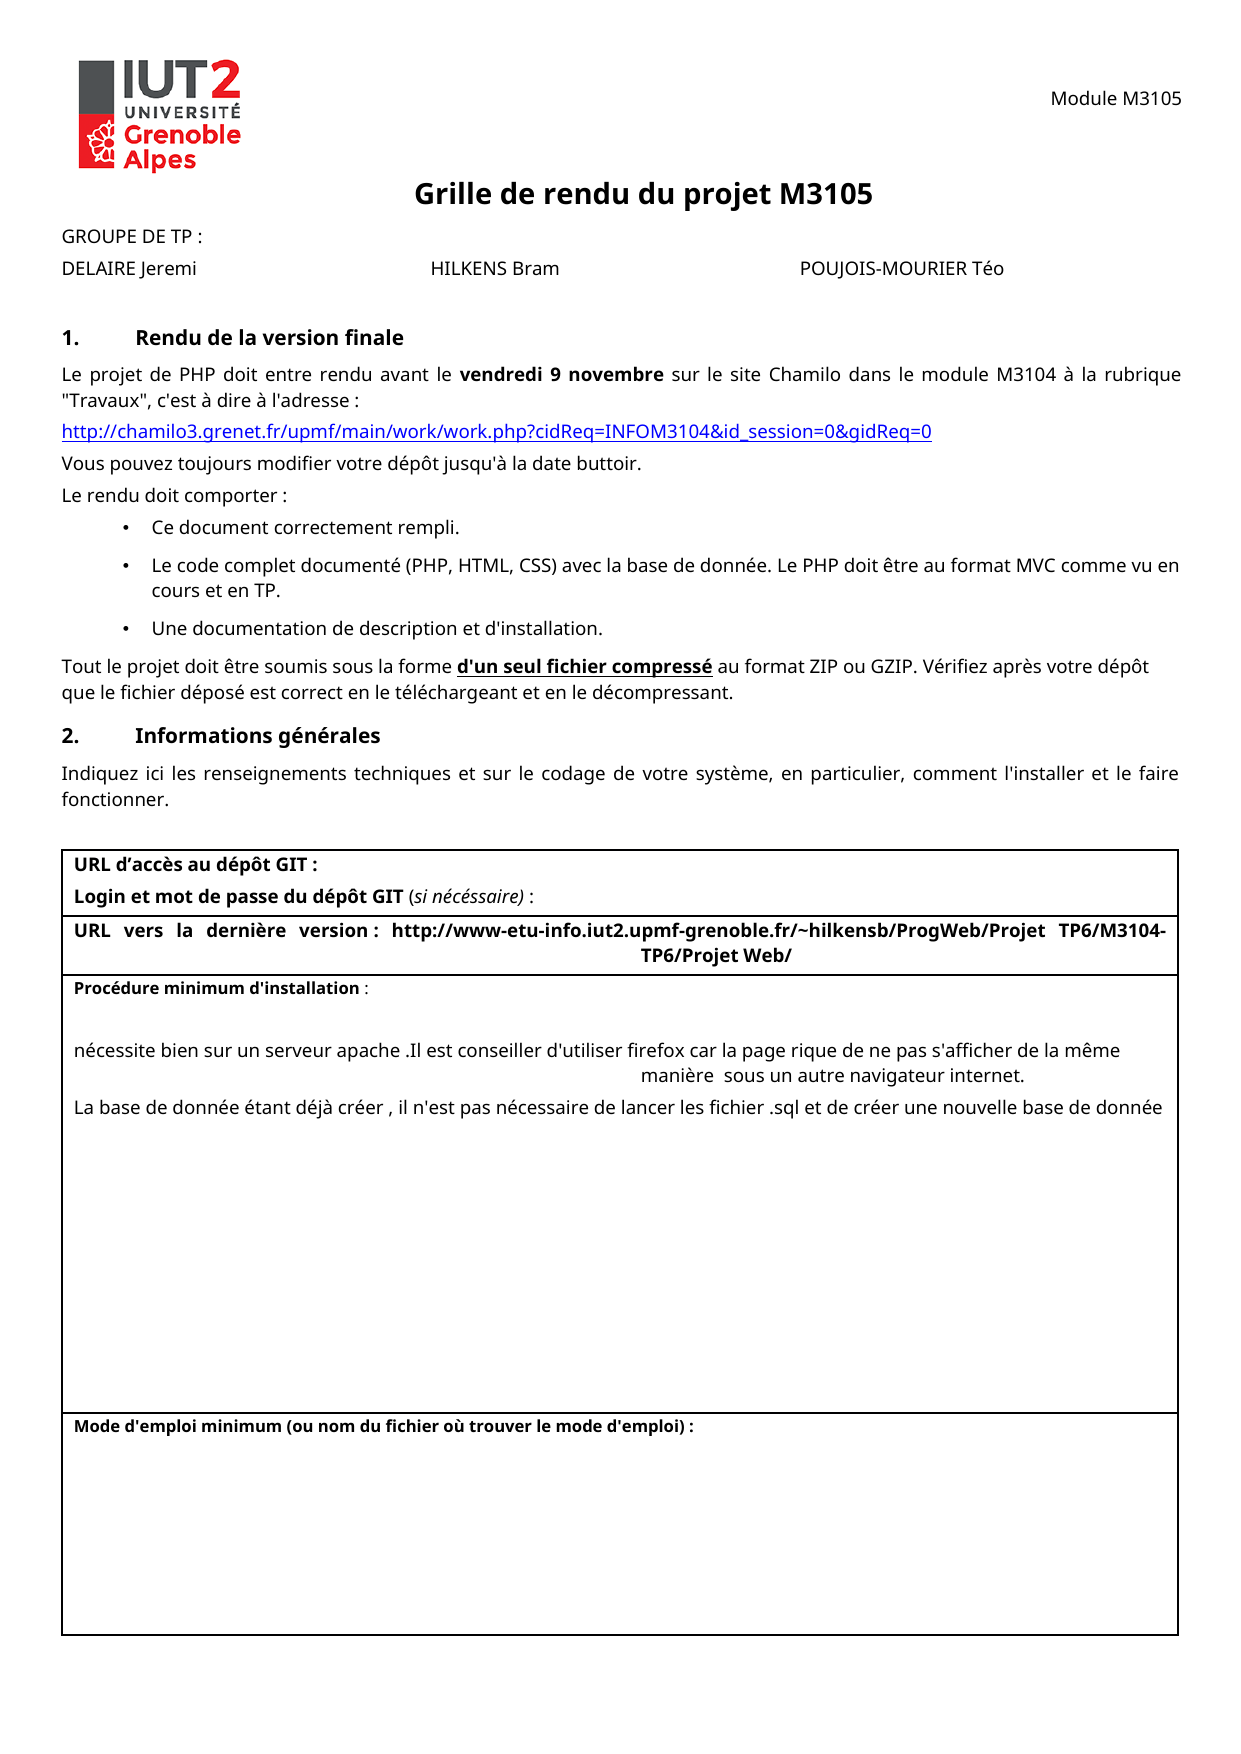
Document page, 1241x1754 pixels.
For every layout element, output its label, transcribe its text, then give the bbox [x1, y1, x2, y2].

list Rendu de la version finale [61, 323, 1182, 351]
text http://chamilo3.grenet.fr/upmf/main/work/work.php?cidReq=INFOM3104&id_session=0&gidReq=0 [61, 419, 1182, 444]
text Le projet de PHP doit entre rendu avant le vendredi 9 novembre sur le site Chamilo dans le module M3104 à la rubrique "Travaux", c'est à dire à l'adresse : [61, 362, 1182, 413]
text Tout le projet doit être soumis sous la forme d'un seul fichier compressé au format ZIP ou GZIP. Vérifiez après votre dépôt que le fichier déposé est correct en le téléchargeant et en le décompressant. [61, 654, 1182, 705]
table_cell URL vers la dernière version : http://www-etu-info.iut2.upmf-grenoble.fr/~hilkensb/ProgWeb/Projet TP6/M3104-TP6/Projet Web/ [63, 917, 1177, 974]
text GROUPE DE TP : [61, 223, 1182, 249]
picture [78, 51, 267, 174]
table_cell Mode d'emploi minimum (ou nom du fichier où trouver le mode d'emploi) : [63, 1414, 1177, 1634]
text Le rendu doit comporter : [61, 482, 1182, 508]
list Une documentation de description et d'installation. [123, 616, 1182, 641]
list Le code complet documenté (PHP, HTML, CSS) avec la base de donnée. Le PHP doit être au format MVC comme vu en cours et en TP. [123, 552, 1182, 603]
title Grille de rendu du projet M3105 [106, 111, 1182, 213]
table_header URL d’accès au dépôt GIT : Login et mot de passe du dépôt GIT (si nécéssaire) : [63, 851, 1177, 915]
text Indiquez ici les renseignements techniques et sur le codage de votre système, en particulier, comment l'installer et le faire fonctionner. [61, 760, 1182, 811]
text Vous pouvez toujours modifier votre dépôt jusqu'à la date buttoir. [61, 451, 1182, 476]
text DELAIRE Jeremi HILKENS Bram POUJOIS-MOURIER Téo [61, 255, 1182, 306]
list Informations générales [61, 721, 1182, 750]
list Ce document correctement rempli. [123, 514, 1182, 540]
table_cell Procédure minimum d'installation : nécessite bien sur un serveur apache .Il est conseiller d'utiliser firefox car la page rique de ne pas s'afficher de la même manière sous un autre navigateur internet. La base de donnée étant déjà créer , il n'est pas nécessaire de lancer les fichier .sql et de créer une nouvelle base de donnée [63, 976, 1177, 1412]
